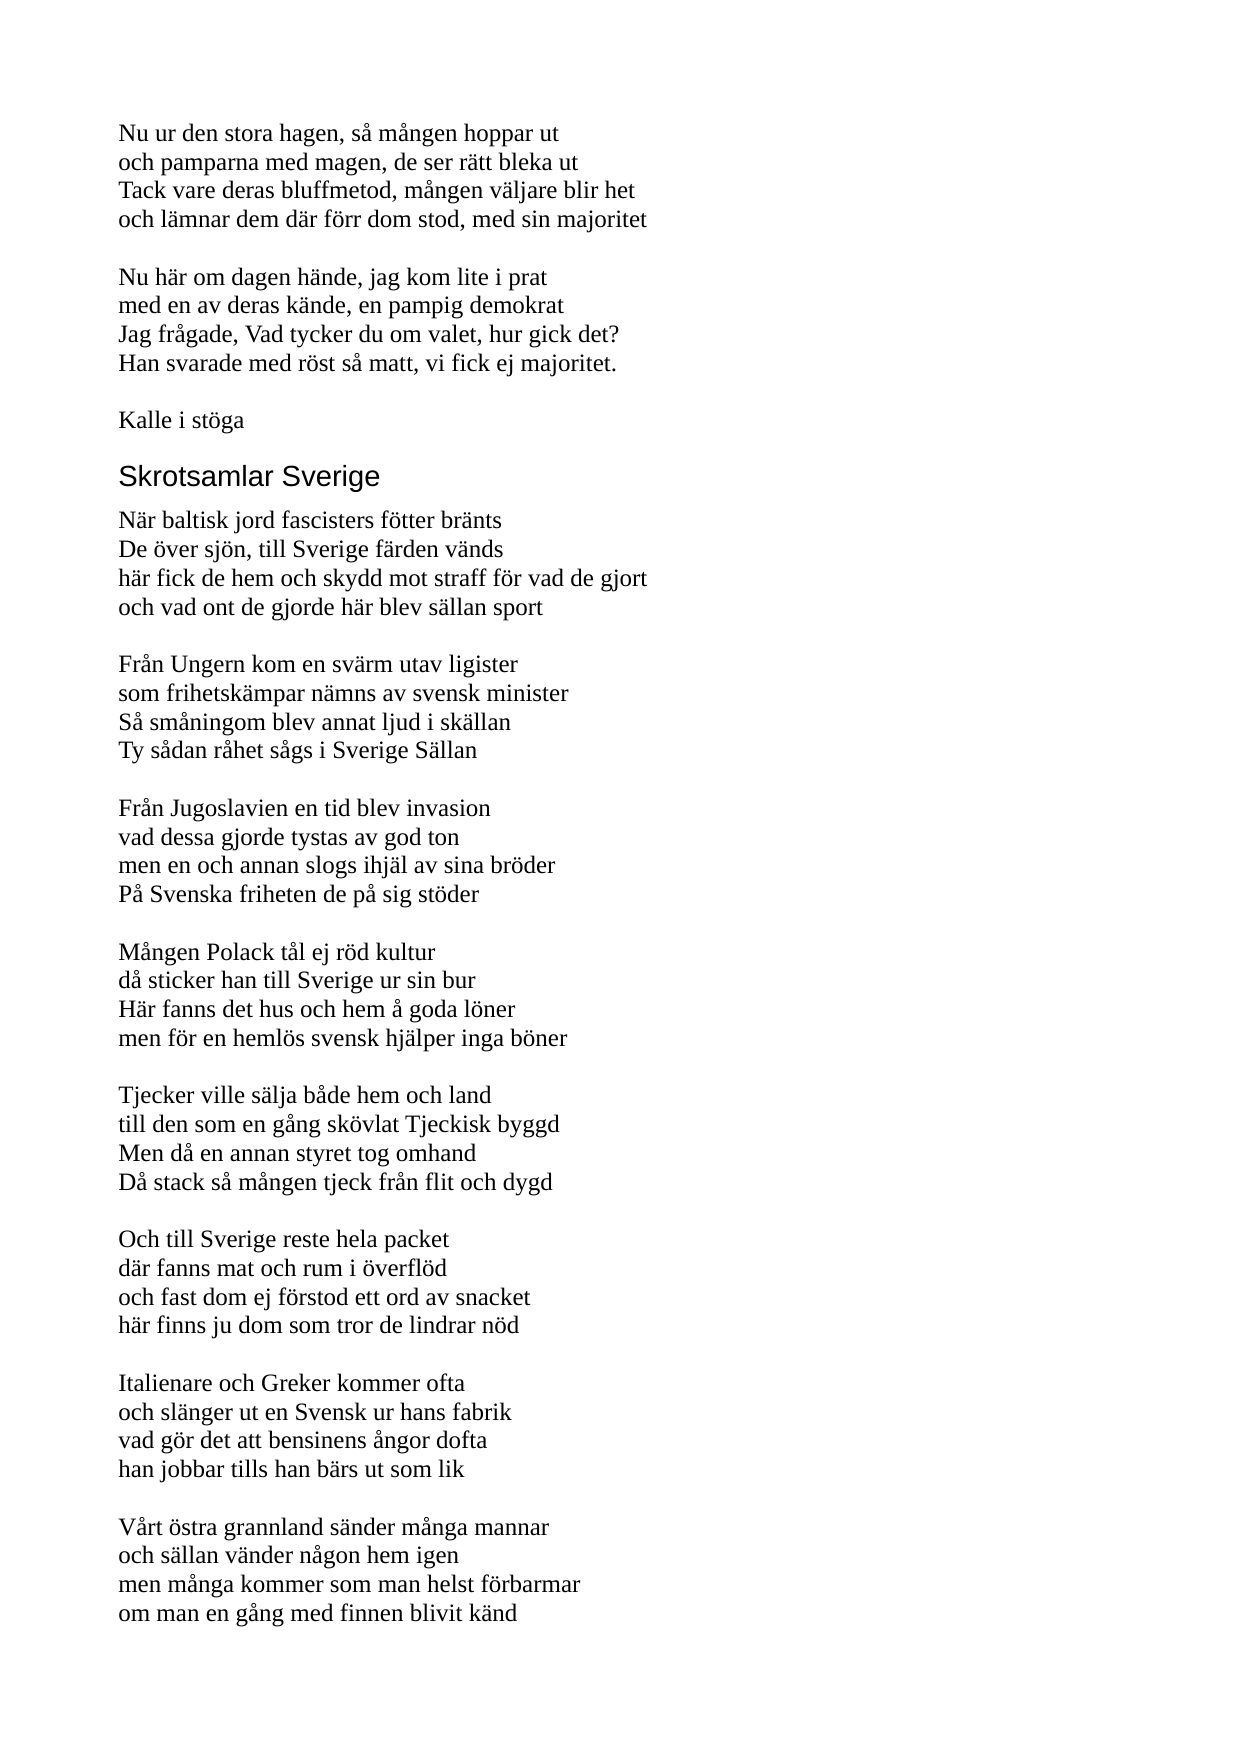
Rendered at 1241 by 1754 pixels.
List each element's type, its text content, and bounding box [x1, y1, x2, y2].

text Och till Sverige reste hela packet [118, 1224, 1122, 1253]
text och vad ont de gjorde här blev sällan sport [118, 592, 1122, 620]
text Han svarade med röst så matt, vi fick ej majoritet. [118, 348, 1122, 377]
text Vårt östra grannland sänder många mannar [118, 1512, 1122, 1540]
text Här fanns det hus och hem å goda löner [118, 994, 1122, 1023]
text och lämnar dem där förr dom stod, med sin majoritet [118, 204, 1122, 233]
text Jag frågade, Vad tycker du om valet, hur gick det? [118, 319, 1122, 348]
title Skrotsamlar Sverige [118, 459, 1122, 493]
text och sällan vänder någon hem igen [118, 1540, 1122, 1569]
text Från Ungern kom en svärm utav ligister [118, 649, 1122, 678]
text och fast dom ej förstod ett ord av snacket [118, 1282, 1122, 1310]
text Nu här om dagen hände, jag kom lite i prat [118, 262, 1122, 291]
text som frihetskämpar nämns av svensk minister [118, 678, 1122, 707]
text men många kommer som man helst förbarmar [118, 1569, 1122, 1598]
text vad gör det att bensinens ångor dofta [118, 1425, 1122, 1454]
text med en av deras kände, en pampig demokrat [118, 291, 1122, 319]
text till den som en gång skövlat Tjeckisk byggd [118, 1109, 1122, 1138]
text då sticker han till Sverige ur sin bur [118, 965, 1122, 994]
text men för en hemlös svensk hjälper inga böner [118, 1023, 1122, 1052]
text han jobbar tills han bärs ut som lik [118, 1454, 1122, 1483]
text Italienare och Greker kommer ofta [118, 1368, 1122, 1397]
text här finns ju dom som tror de lindrar nöd [118, 1310, 1122, 1339]
text Ty sådan råhet sågs i Sverige Sällan [118, 735, 1122, 764]
text När baltisk jord fascisters fötter bränts [118, 505, 1122, 534]
text Tack vare deras bluffmetod, mången väljare blir het [118, 176, 1122, 204]
text De över sjön, till Sverige färden vänds [118, 534, 1122, 563]
text Men då en annan styret tog omhand [118, 1138, 1122, 1167]
text vad dessa gjorde tystas av god ton [118, 822, 1122, 850]
text och pamparna med magen, de ser rätt bleka ut [118, 147, 1122, 176]
text Då stack så mången tjeck från flit och dygd [118, 1167, 1122, 1195]
text Så småningom blev annat ljud i skällan [118, 707, 1122, 735]
text men en och annan slogs ihjäl av sina bröder [118, 850, 1122, 879]
text Kalle i stöga [118, 406, 1122, 434]
text och slänger ut en Svensk ur hans fabrik [118, 1397, 1122, 1425]
text där fanns mat och rum i överflöd [118, 1253, 1122, 1282]
text Mången Polack tål ej röd kultur [118, 937, 1122, 965]
text Nu ur den stora hagen, så mången hoppar ut [118, 118, 1122, 147]
text om man en gång med finnen blivit känd [118, 1598, 1122, 1627]
text här fick de hem och skydd mot straff för vad de gjort [118, 563, 1122, 592]
text Från Jugoslavien en tid blev invasion [118, 793, 1122, 822]
text På Svenska friheten de på sig stöder [118, 879, 1122, 908]
text Tjecker ville sälja både hem och land [118, 1080, 1122, 1109]
